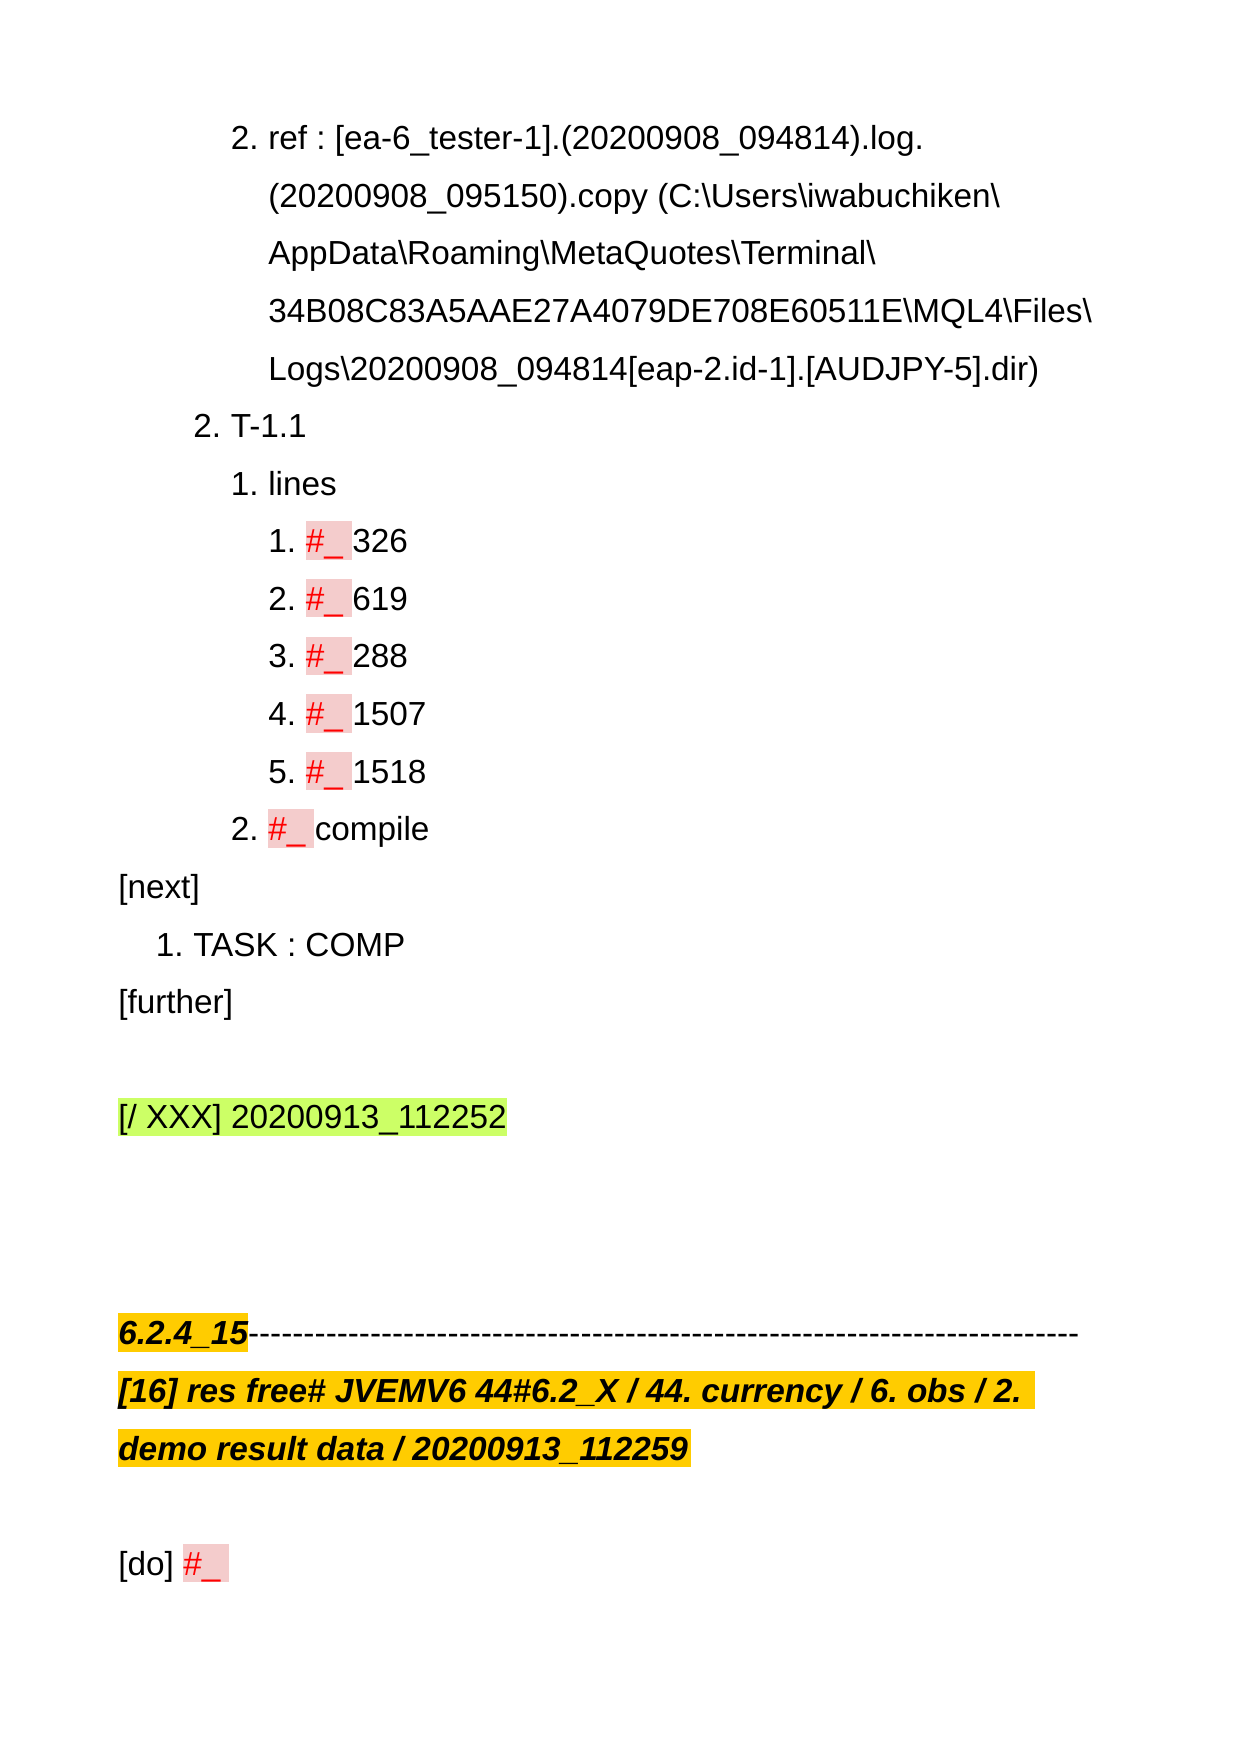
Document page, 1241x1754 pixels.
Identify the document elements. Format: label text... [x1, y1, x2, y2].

text [/ XXX] 20200913_112252 [118, 1040, 1122, 1136]
list #_ 1507 [268, 694, 1122, 733]
list #_ 619 [268, 579, 1122, 617]
list TASK : COMP [156, 924, 1122, 963]
text 6.2.4_15--------------------------------------------------------------------------- [118, 1313, 1122, 1352]
list #_ 326 [268, 521, 1122, 560]
text [further] [118, 982, 1122, 1021]
list ref : [ea-6_tester-1].(20200908_094814).log.(20200908_095150).copy (C:\Users\iwabuchiken\AppData\Roaming\MetaQuotes\Terminal\34B08C83A5AAE27A4079DE708E60511E\MQL4\Files\Logs\20200908_094814[eap-2.id-1].[AUDJPY-5].dir) [231, 118, 1122, 387]
list #_ 1518 [268, 752, 1122, 790]
list #_ 288 [268, 637, 1122, 675]
list T-1.1 [193, 406, 1122, 444]
list #_ compile [231, 809, 1122, 848]
text [16] res free# JVEMV6 44#6.2_X / 44. currency / 6. obs / 2. demo result data / 20200913_112259 [118, 1371, 1122, 1467]
text [do] #_ [118, 1544, 1122, 1582]
list lines [231, 464, 1122, 502]
text [next] [118, 867, 1122, 905]
